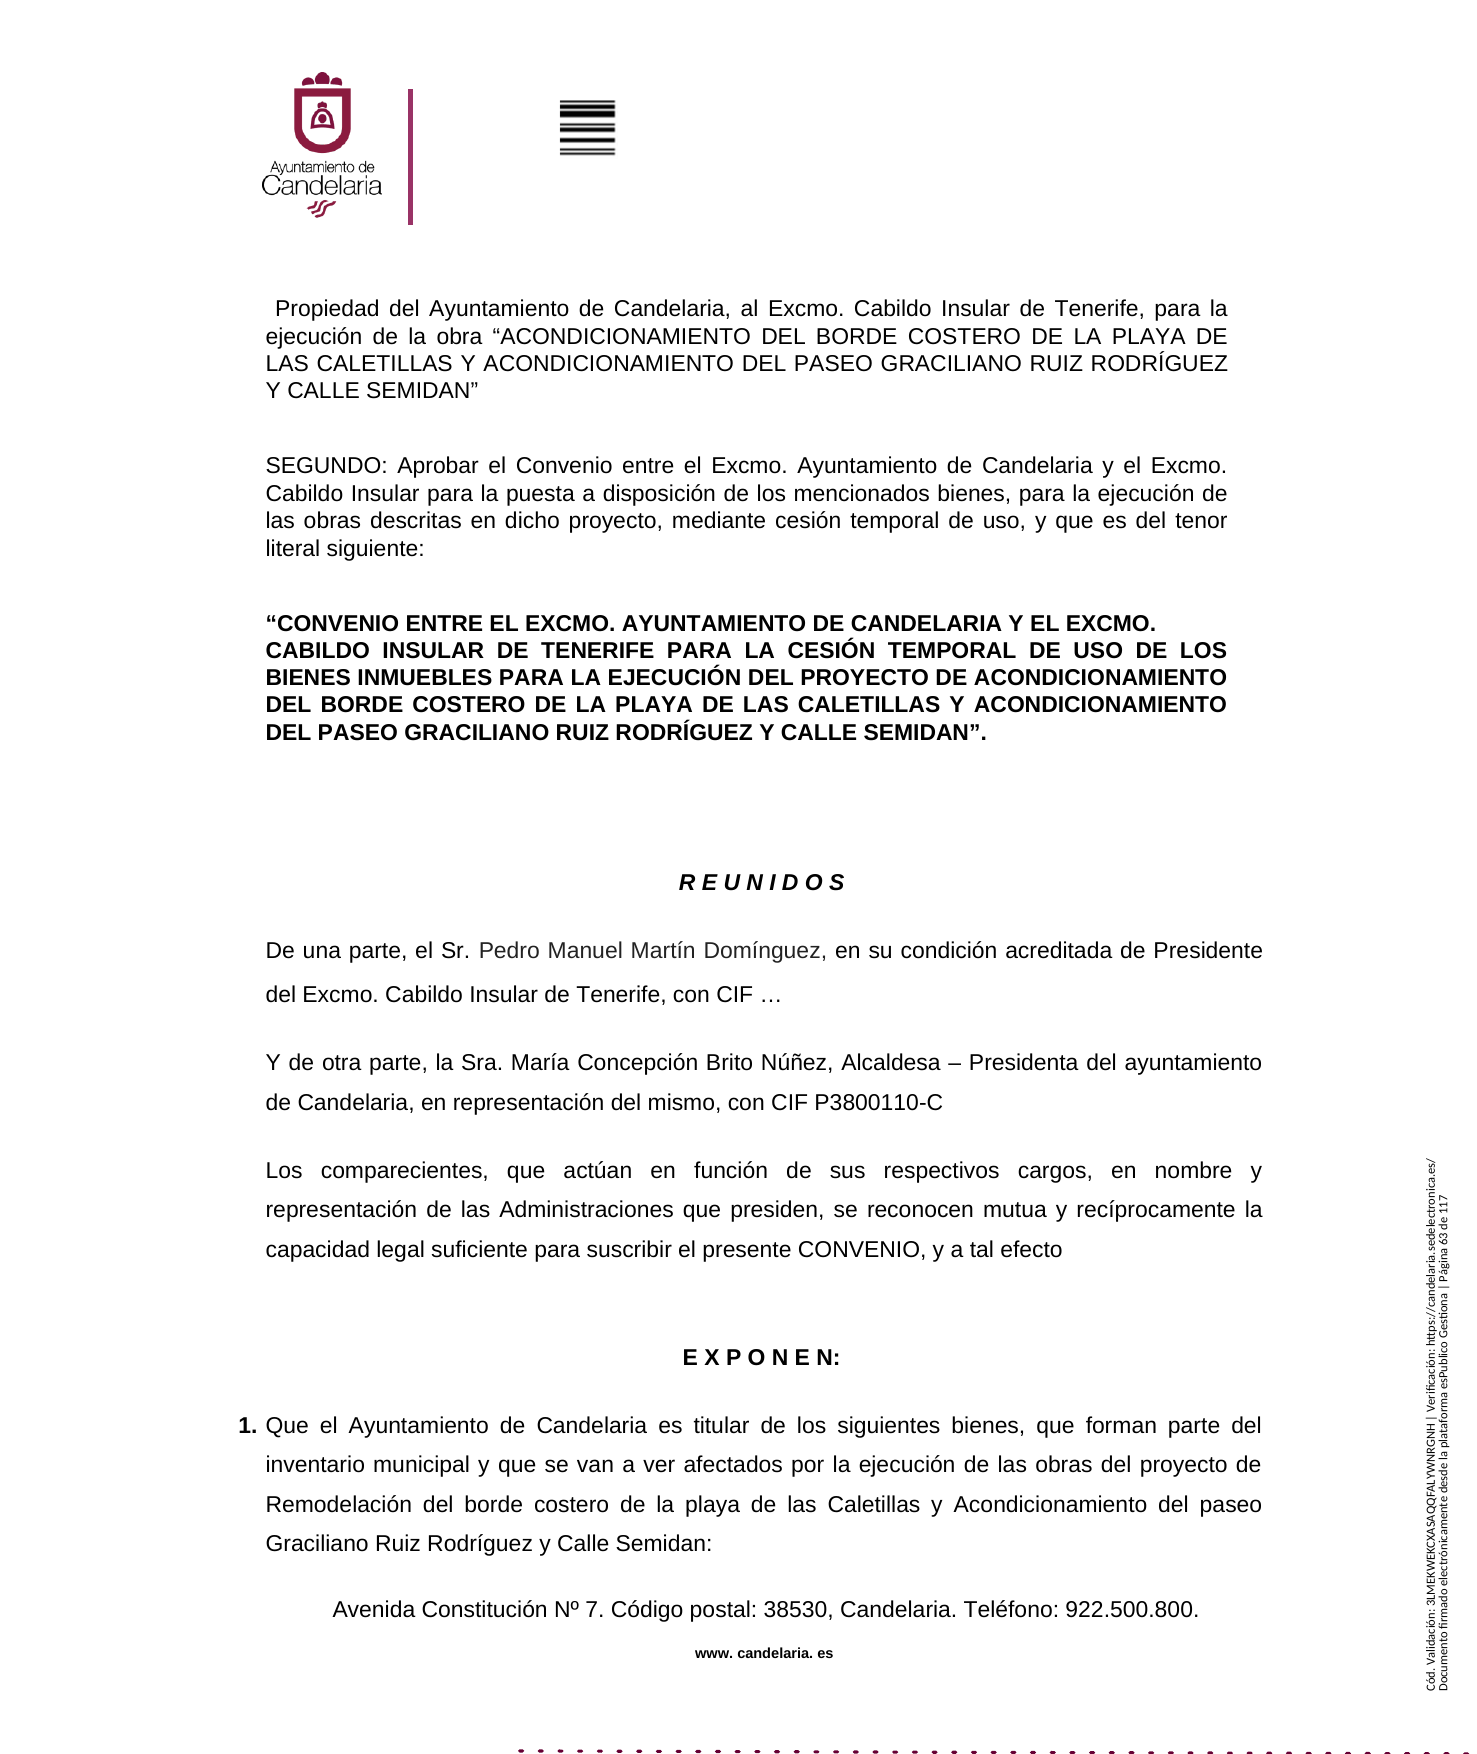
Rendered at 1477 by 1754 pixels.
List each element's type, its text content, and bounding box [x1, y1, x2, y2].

text E X P O N E N: [266, 1343, 1262, 1370]
text Propiedad del Ayuntamiento de Candelaria, al Excmo. Cabildo Insular de Tenerife, para la ejecución de la obra “ACONDICIONAMIENTO DEL BORDE COSTERO DE LA PLAYA DE LAS CALETILLAS Y ACONDICIONAMIENTO DEL PASEO GRACILIANO RUIZ RODRÍGUEZ Y CALLE SEMIDAN” [265, 295, 1229, 404]
text SEGUNDO: Aprobar el Convenio entre el Excmo. Ayuntamiento de Candelaria y el Excmo. Cabildo Insular para la puesta a disposición de los mencionados bienes, para la ejecución de las obras descritas en dicho proyecto, mediante cesión temporal de uso, y que es del tenor literal siguiente: [265, 452, 1228, 561]
text De una parte, el Sr. Pedro Manuel Martín Domínguez, en su condición acreditada de Presidente del Excmo. Cabildo Insular de Tenerife, con CIF … [265, 937, 1263, 1007]
subtitle R E U N I D O S [266, 869, 1263, 895]
text Y de otra parte, la Sra. María Concepción Brito Núñez, Alcaldesa – Presidenta del ayuntamiento de Candelaria, en representación del mismo, con CIF P3800110-C [265, 1049, 1263, 1115]
text CABILDO INSULAR DE TENERIFE PARA LA CESIÓN TEMPORAL DE USO DE LOS BIENES INMUEBLES PARA LA EJECUCIÓN DEL PROYECTO DE ACONDICIONAMIENTO DEL BORDE COSTERO DE LA PLAYA DE LAS CALETILLAS Y ACONDICIONAMIENTO DEL PASEO GRACILIANO RUIZ RODRÍGUEZ Y CALLE SEMIDAN”. [265, 637, 1228, 745]
list Que el Ayuntamiento de Candelaria es titular de los siguientes bienes, que forman parte del inventario municipal y que se van a ver afectados por la ejecución de las obras del proyecto de Remodelación del borde costero de la playa de las Caletillas y Acondicionamiento del paseo Graciliano Ruiz Rodríguez y Calle Semidan: [238, 1412, 1263, 1557]
text “CONVENIO ENTRE EL EXCMO. AYUNTAMIENTO DE CANDELARIA Y EL EXCMO. [265, 609, 1263, 636]
text Los comparecientes, que actúan en función de sus respectivos cargos, en nombre y representación de las Administraciones que presiden, se reconocen mutua y recíprocamente la capacidad legal suficiente para suscribir el presente CONVENIO, y a tal efecto [265, 1157, 1263, 1262]
